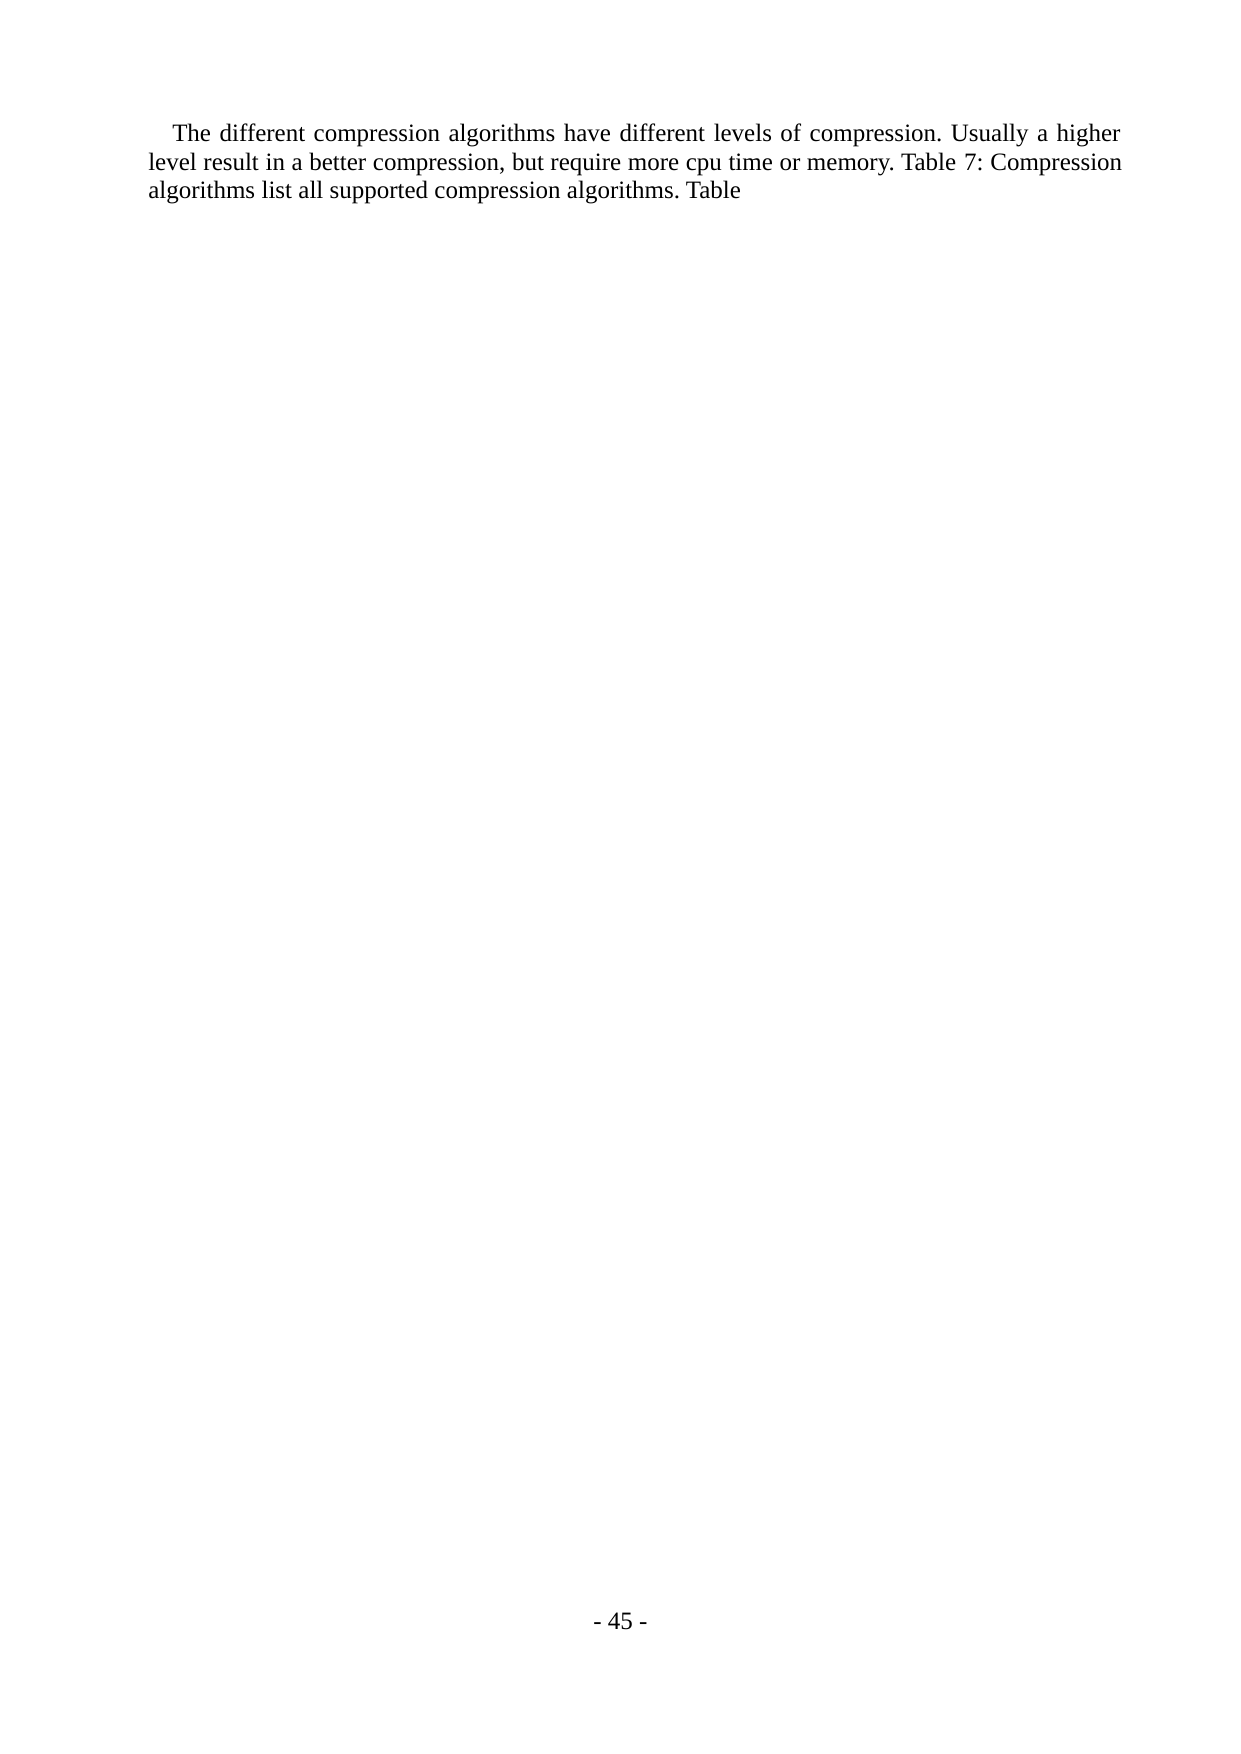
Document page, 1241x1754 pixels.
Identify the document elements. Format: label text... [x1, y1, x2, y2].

text The different compression algorithms have different levels of compression. Usually a higher level result in a better compression, but require more cpu time or memory. Table 7: Compression algorithms list all supported compression algorithms. Table [148, 118, 1122, 204]
